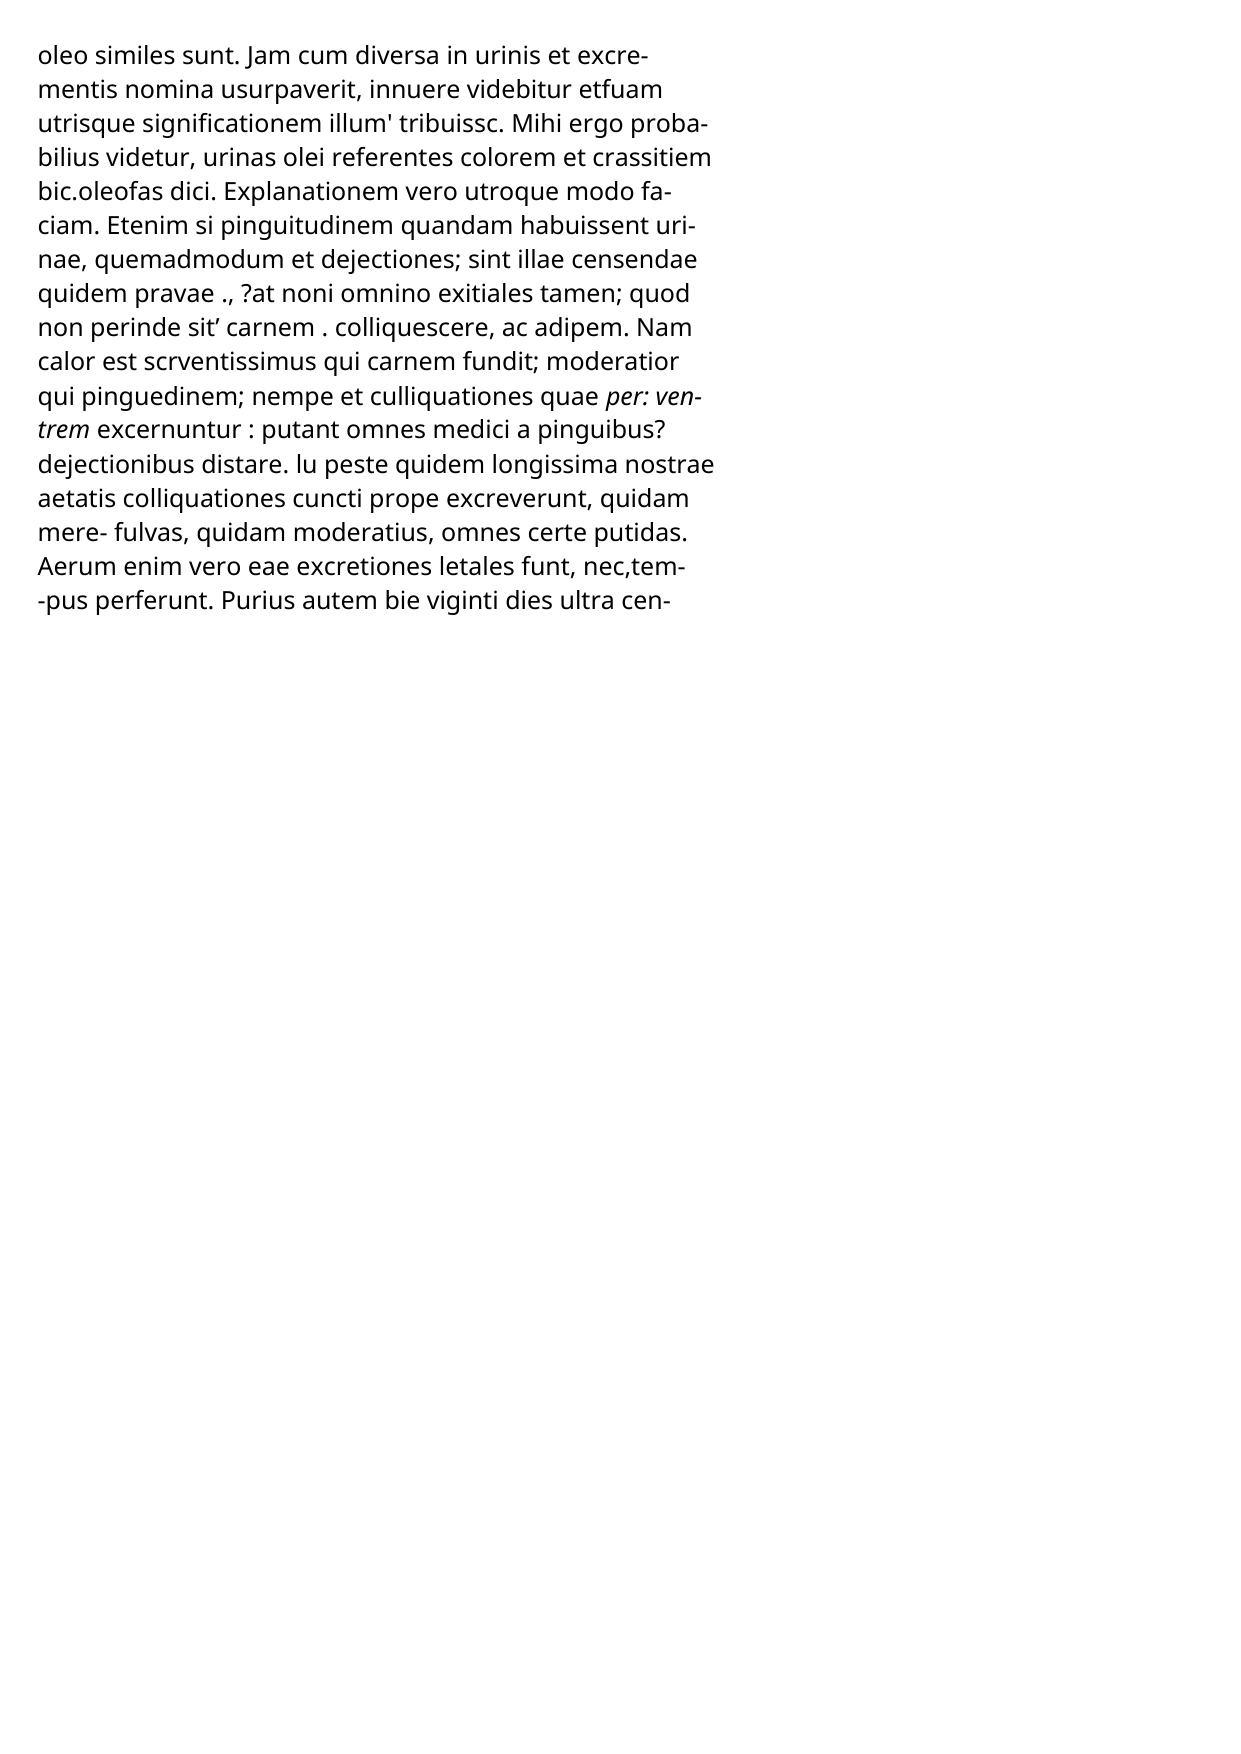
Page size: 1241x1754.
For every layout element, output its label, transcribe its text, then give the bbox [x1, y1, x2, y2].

text oleo similes sunt. Jam cum diversa in urinis et excre- mentis nomina usurpaverit, innuere videbitur etfuam utrisque significationem illum' tribuissc. Mihi ergo proba- bilius videtur, urinas olei referentes colorem et crassitiem bic.oleofas dici. Explanationem vero utroque modo fa- ciam. Etenim si pinguitudinem quandam habuissent uri- nae, quemadmodum et dejectiones; sint illae censendae quidem pravae ., ?at noni omnino exitiales tamen; quod non perinde sit’ carnem . colliquescere, ac adipem. Nam calor est scrventissimus qui carnem fundit; moderatior qui pinguedinem; nempe et culliquationes quae per: ven- trem excernuntur : putant omnes medici a pinguibus? dejectionibus distare. lu peste quidem longissima nostrae aetatis colliquationes cuncti prope excreverunt, quidam mere- fulvas, quidam moderatius, omnes certe putidas. Aerum enim vero eae excretiones letales funt, nec,tem- -pus perferunt. Purius autem bie viginti dies ultra cen- [37, 37, 1203, 617]
